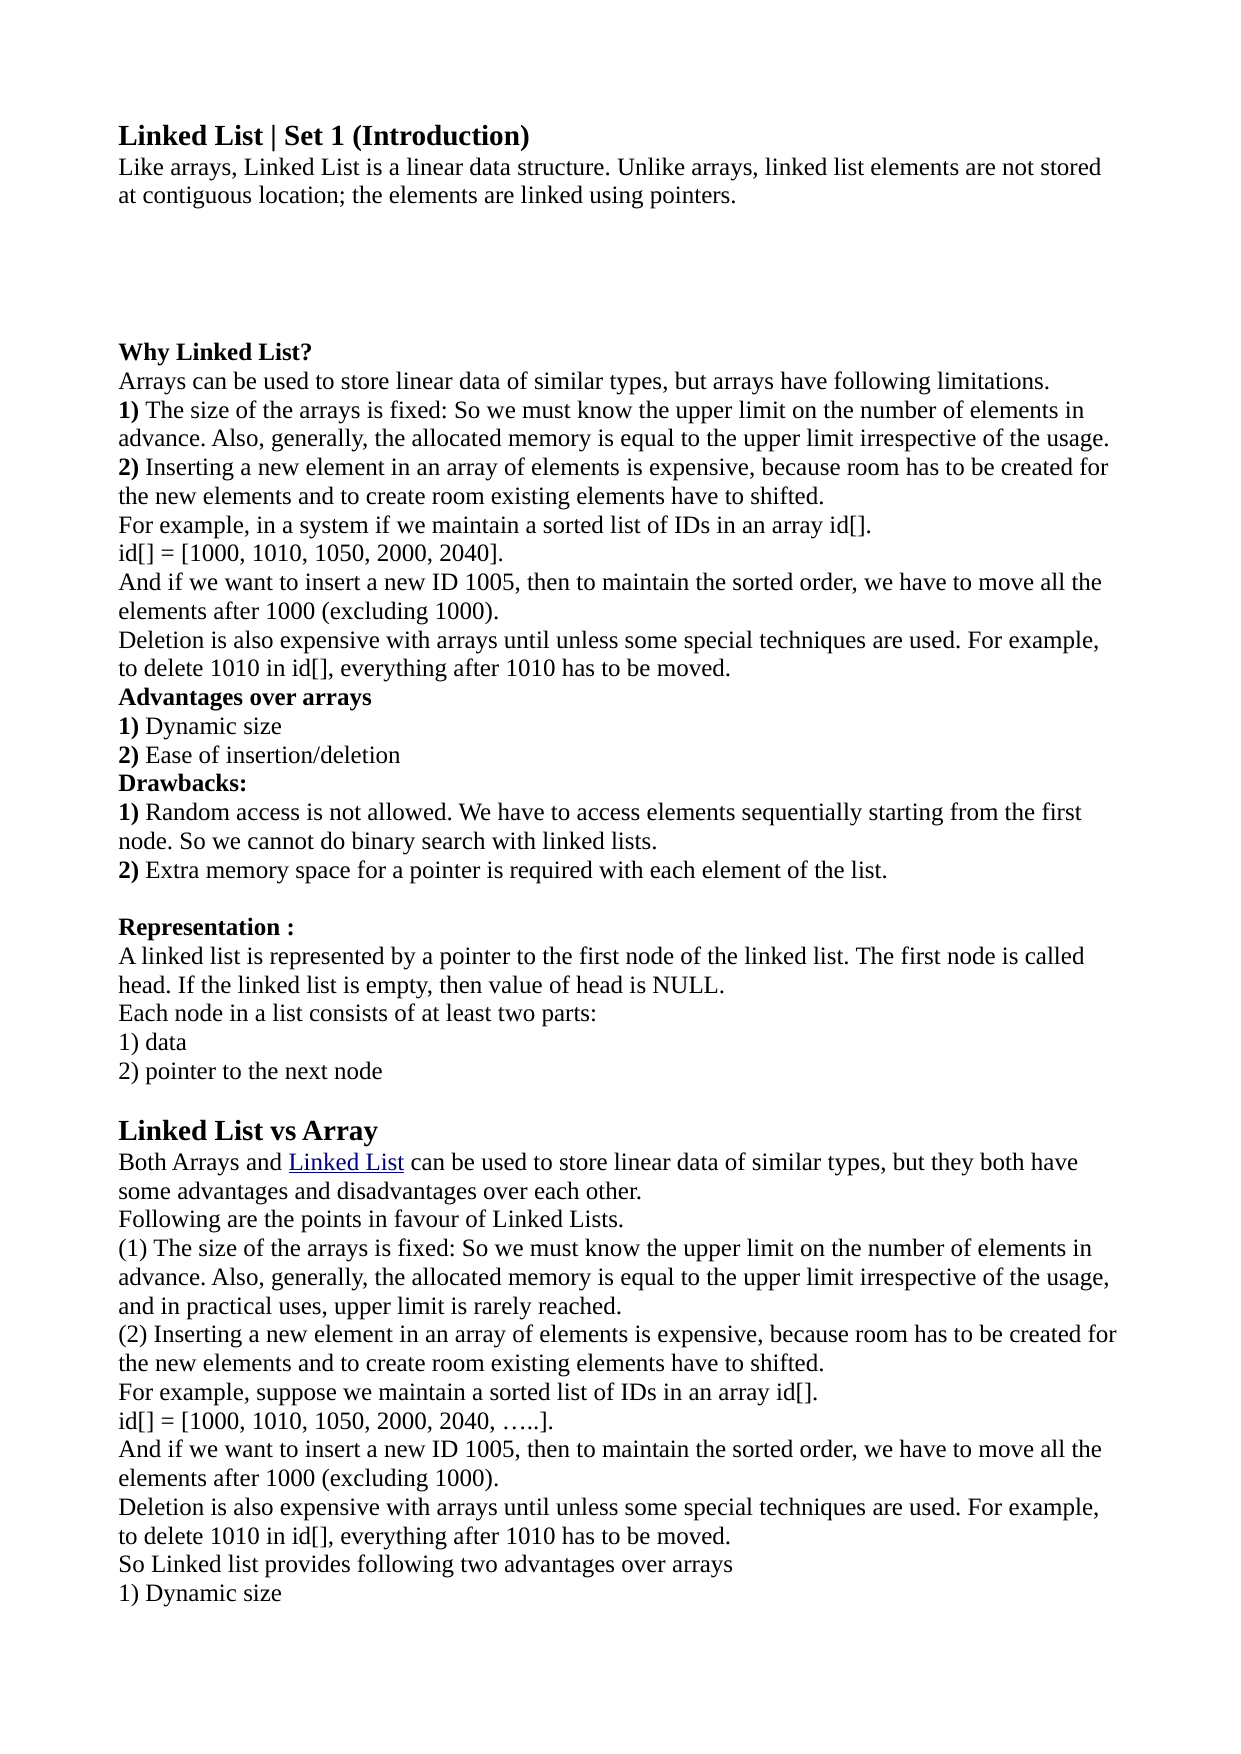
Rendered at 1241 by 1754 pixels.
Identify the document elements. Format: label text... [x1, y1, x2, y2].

text Advantages over arrays 1) Dynamic size 2) Ease of insertion/deletion [118, 682, 1122, 768]
text Representation : A linked list is represented by a pointer to the first node of the linked list. The first node is called head. If the linked list is empty, then value of head is NULL. Each node in a list consists of at least two parts: 1) data 2) pointer to the next node [118, 912, 1122, 1113]
text id[] = [1000, 1010, 1050, 2000, 2040]. [118, 538, 1122, 567]
text And if we want to insert a new ID 1005, then to maintain the sorted order, we have to move all the elements after 1000 (excluding 1000). [118, 1434, 1122, 1492]
text Why Linked List? Arrays can be used to store linear data of similar types, but arrays have following limitations. 1) The size of the arrays is fixed: So we must know the upper limit on the number of elements in advance. Also, generally, the allocated memory is equal to the upper limit irrespective of the usage. 2) Inserting a new element in an array of elements is expensive, because room has to be created for the new elements and to create room existing elements have to shifted. [118, 337, 1122, 510]
text id[] = [1000, 1010, 1050, 2000, 2040, …..]. [118, 1406, 1122, 1434]
text And if we want to insert a new ID 1005, then to maintain the sorted order, we have to move all the elements after 1000 (excluding 1000). Deletion is also expensive with arrays until unless some special techniques are used. For example, to delete 1010 in id[], everything after 1010 has to be moved. [118, 567, 1122, 682]
text Like arrays, Linked List is a linear data structure. Unlike arrays, linked list elements are not stored at contiguous location; the elements are linked using pointers. [118, 152, 1122, 209]
text (2) Inserting a new element in an array of elements is expensive, because room has to be created for the new elements and to create room existing elements have to shifted. [118, 1319, 1122, 1377]
text Linked List vs Array [118, 1113, 1122, 1147]
text For example, in a system if we maintain a sorted list of IDs in an array id[]. [118, 510, 1122, 538]
text (1) The size of the arrays is fixed: So we must know the upper limit on the number of elements in advance. Also, generally, the allocated memory is equal to the upper limit irrespective of the usage, and in practical uses, upper limit is rarely reached. [118, 1233, 1122, 1319]
text For example, suppose we maintain a sorted list of IDs in an array id[]. [118, 1377, 1122, 1406]
text Both Arrays and Linked List can be used to store linear data of similar types, but they both have some advantages and disadvantages over each other. [118, 1147, 1122, 1204]
text Deletion is also expensive with arrays until unless some special techniques are used. For example, to delete 1010 in id[], everything after 1010 has to be moved. [118, 1492, 1122, 1549]
text So Linked list provides following two advantages over arrays 1) Dynamic size [118, 1549, 1122, 1607]
text Drawbacks: 1) Random access is not allowed. We have to access elements sequentially starting from the first node. So we cannot do binary search with linked lists. 2) Extra memory space for a pointer is required with each element of the list. [118, 768, 1122, 883]
text Linked List | Set 1 (Introduction) [118, 118, 1122, 152]
text Following are the points in favour of Linked Lists. [118, 1204, 1122, 1233]
